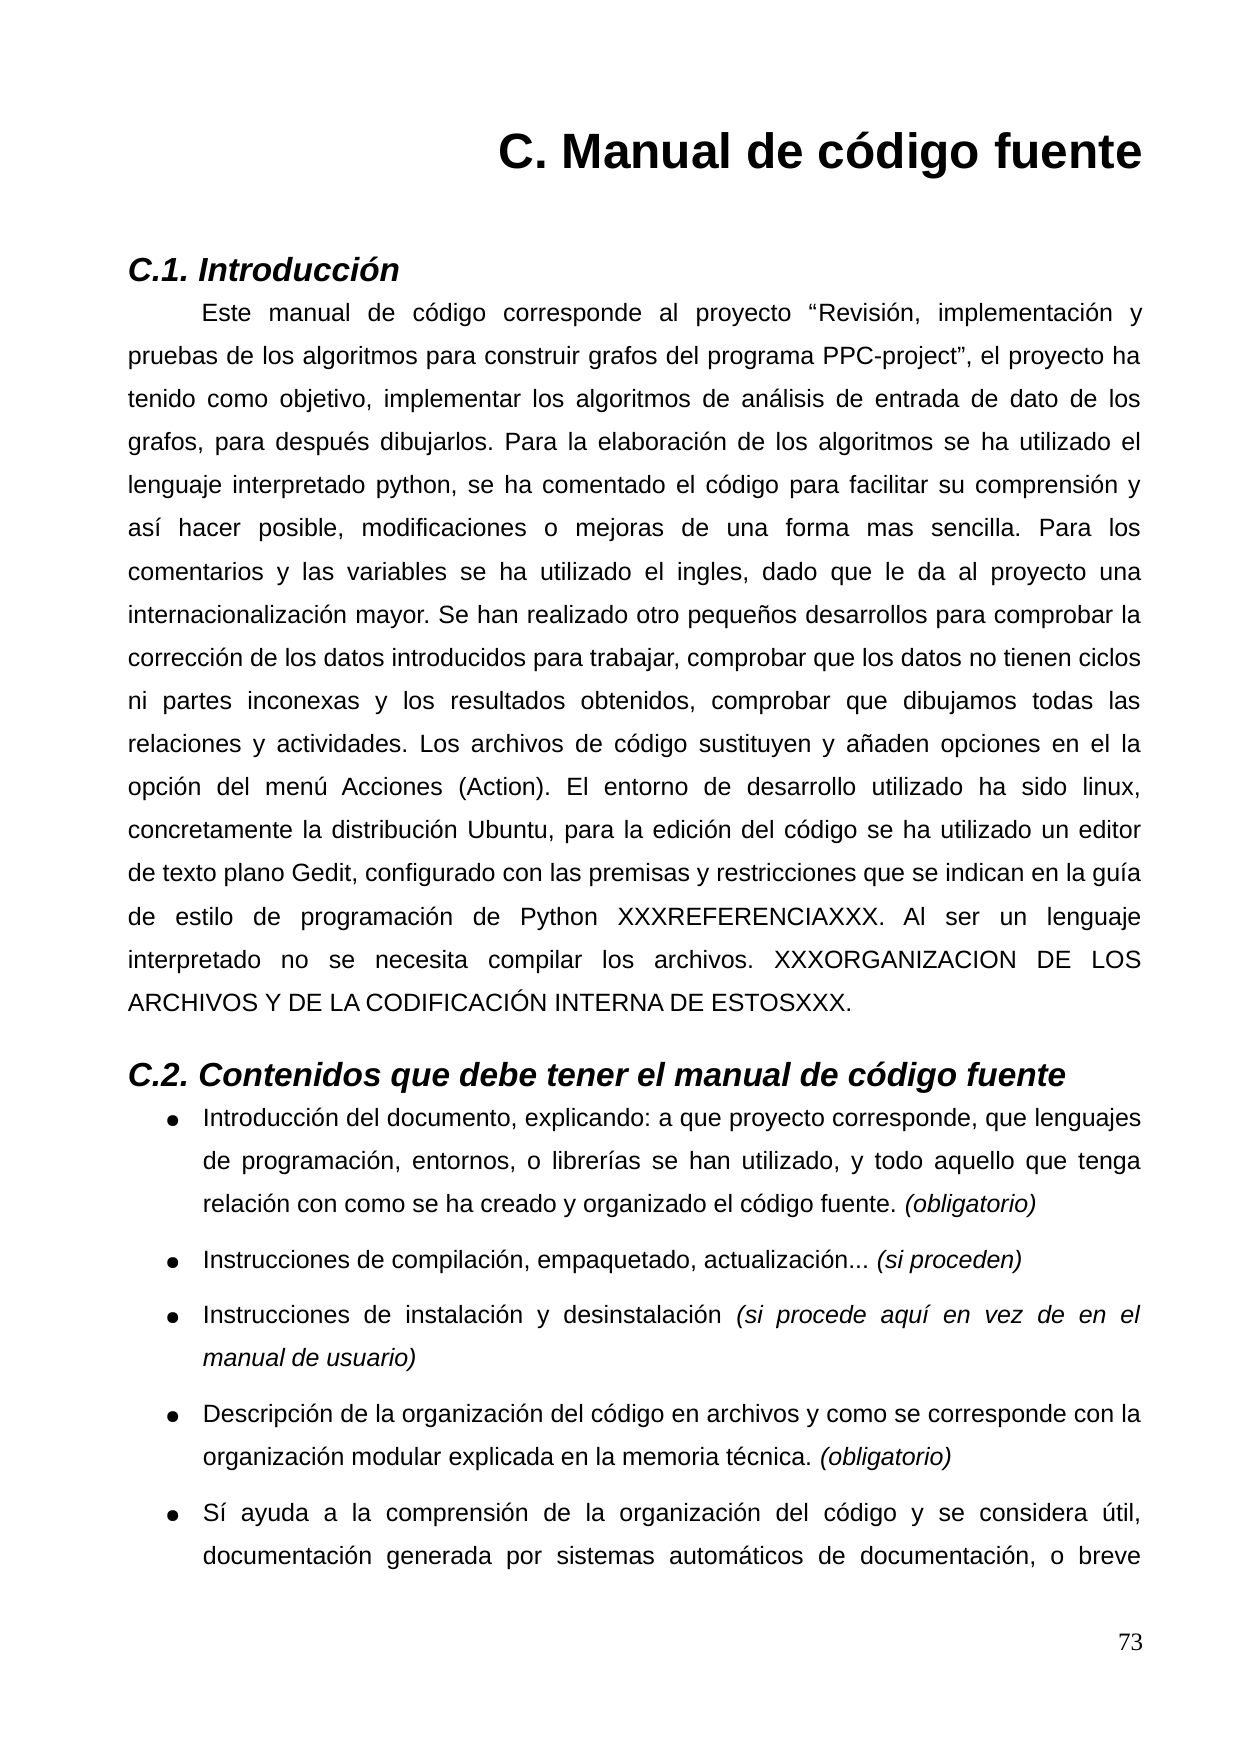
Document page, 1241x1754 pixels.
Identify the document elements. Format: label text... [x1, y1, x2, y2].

list Sí ayuda a la comprensión de la organización del código y se considera útil, documentación generada por sistemas automáticos de documentación, o breve [165, 1498, 1143, 1569]
list Introducción del documento, explicando: a que proyecto corresponde, que lenguajes de programación, entornos, o librerías se han utilizado, y todo aquello que tenga relación con como se ha creado y organizado el código fuente. (obligatorio) [165, 1103, 1143, 1218]
list Instrucciones de compilación, empaquetado, actualización... (si proceden) [165, 1244, 1143, 1273]
subtitle Manual de código fuente [128, 122, 1143, 179]
list Descripción de la organización del código en archivos y como se corresponde con la organización modular explicada en la memoria técnica. (obligatorio) [165, 1399, 1143, 1471]
subtitle Contenidos que debe tener el manual de código fuente [128, 1055, 1143, 1094]
list Instrucciones de instalación y desinstalación (si procede aquí en vez de en el manual de usuario) [165, 1300, 1143, 1372]
subtitle Introducción [128, 250, 1143, 289]
text Este manual de código corresponde al proyecto “Revisión, implementación y pruebas de los algoritmos para construir grafos del programa PPC-project”, el proyecto ha tenido como objetivo, implementar los algoritmos de análisis de entrada de dato de los grafos, para después dibujarlos. Para la elaboración de los algoritmos se ha utilizado el lenguaje interpretado python, se ha comentado el código para facilitar su comprensión y así hacer posible, modificaciones o mejoras de una forma mas sencilla. Para los comentarios y las variables se ha utilizado el ingles, dado que le da al proyecto una internacionalización mayor. Se han realizado otro pequeños desarrollos para comprobar la corrección de los datos introducidos para trabajar, comprobar que los datos no tienen ciclos ni partes inconexas y los resultados obtenidos, comprobar que dibujamos todas las relaciones y actividades. Los archivos de código sustituyen y añaden opciones en el la opción del menú Acciones (Action). El entorno de desarrollo utilizado ha sido linux, concretamente la distribución Ubuntu, para la edición del código se ha utilizado un editor de texto plano Gedit, configurado con las premisas y restricciones que se indican en la guía de estilo de programación de Python XXXREFERENCIAXXX. Al ser un lenguaje interpretado no se necesita compilar los archivos. XXXORGANIZACION DE LOS ARCHIVOS Y DE LA CODIFICACIÓN INTERNA DE ESTOSXXX. [128, 298, 1143, 1016]
